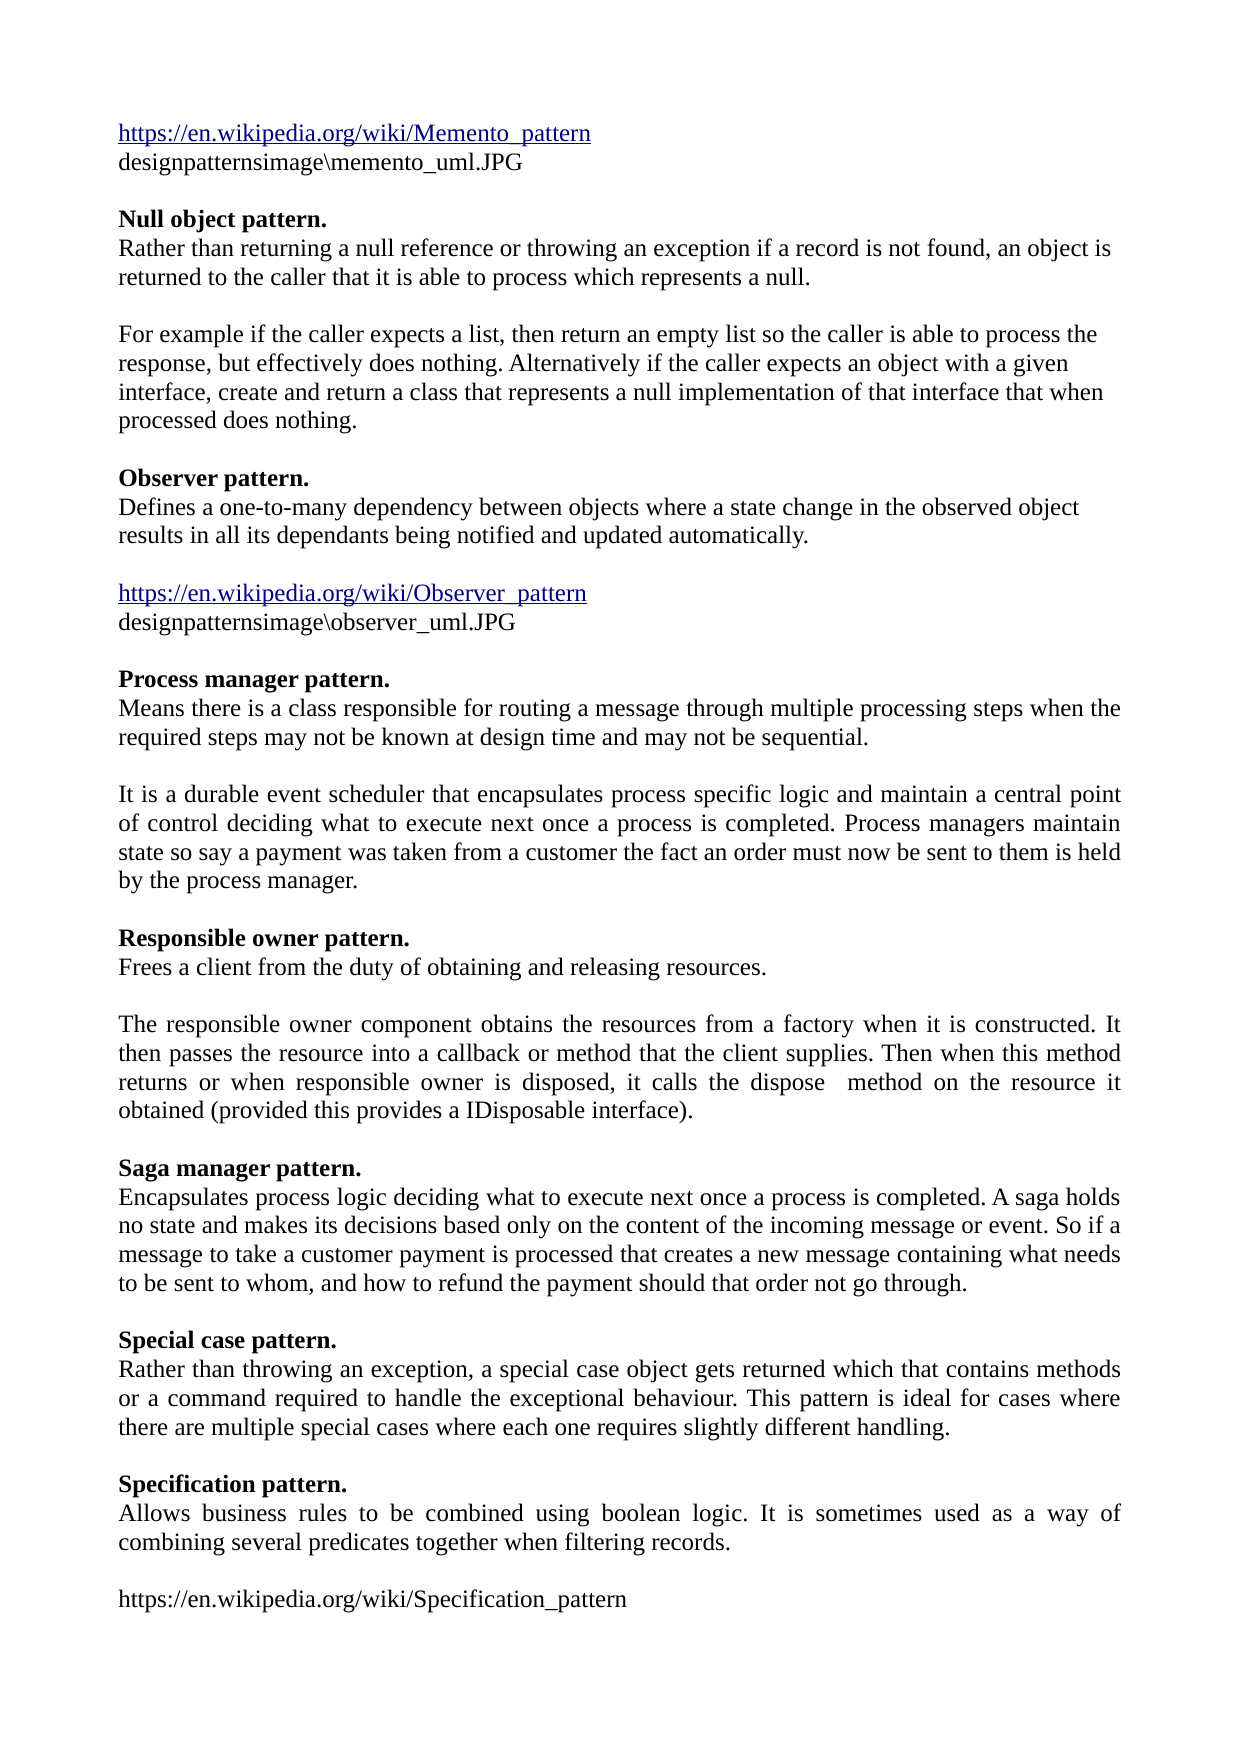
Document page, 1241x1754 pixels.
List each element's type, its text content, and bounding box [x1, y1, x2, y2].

text designpatternsimage\observer_uml.JPG [118, 607, 1122, 636]
text Specification pattern. [118, 1469, 1122, 1498]
text Rather than throwing an exception, a special case object gets returned which that contains methods or a command required to handle the exceptional behaviour. This pattern is ideal for cases where there are multiple special cases where each one requires slightly different handling. [118, 1354, 1122, 1441]
text Means there is a class responsible for routing a message through multiple processing steps when the required steps may not be known at design time and may not be sequential. [118, 693, 1122, 751]
text For example if the caller expects a list, then return an empty list so the caller is able to process the response, but effectively does nothing. Alternatively if the caller expects an object with a given interface, create and return a class that represents a null implementation of that interface that when processed does nothing. [118, 319, 1122, 434]
text Rather than returning a null reference or throwing an exception if a record is not found, an object is returned to the caller that it is able to process which represents a null. [118, 233, 1122, 291]
text Observer pattern. [118, 463, 1122, 492]
text Allows business rules to be combined using boolean logic. It is sometimes used as a way of combining several predicates together when filtering records. [118, 1498, 1122, 1556]
text Process manager pattern. [118, 664, 1122, 693]
text Responsible owner pattern. [118, 923, 1122, 952]
text Special case pattern. [118, 1326, 1122, 1354]
text https://en.wikipedia.org/wiki/Memento_pattern [118, 118, 1122, 147]
text designpatternsimage\memento_uml.JPG [118, 147, 1122, 176]
text The responsible owner component obtains the resources from a factory when it is constructed. It then passes the resource into a callback or method that the client supplies. Then when this method returns or when responsible owner is disposed, it calls the dispose method on the resource it obtained (provided this provides a IDisposable interface). [118, 1009, 1122, 1124]
text Defines a one-to-many dependency between objects where a state change in the observed object results in all its dependants being notified and updated automatically. [118, 492, 1122, 549]
text https://en.wikipedia.org/wiki/Specification_pattern [118, 1584, 1122, 1613]
text https://en.wikipedia.org/wiki/Observer_pattern [118, 578, 1122, 607]
text Encapsulates process logic deciding what to execute next once a process is completed. A saga holds no state and makes its decisions based only on the content of the incoming message or event. So if a message to take a customer payment is processed that creates a new message containing what needs to be sent to whom, and how to refund the payment should that order not go through. [118, 1182, 1122, 1297]
text Saga manager pattern. [118, 1153, 1122, 1182]
text It is a durable event scheduler that encapsulates process specific logic and maintain a central point of control deciding what to execute next once a process is completed. Process managers maintain state so say a payment was taken from a customer the fact an order must now be sent to them is held by the process manager. [118, 779, 1122, 894]
text Null object pattern. [118, 204, 1122, 233]
text Frees a client from the duty of obtaining and releasing resources. [118, 952, 1122, 981]
